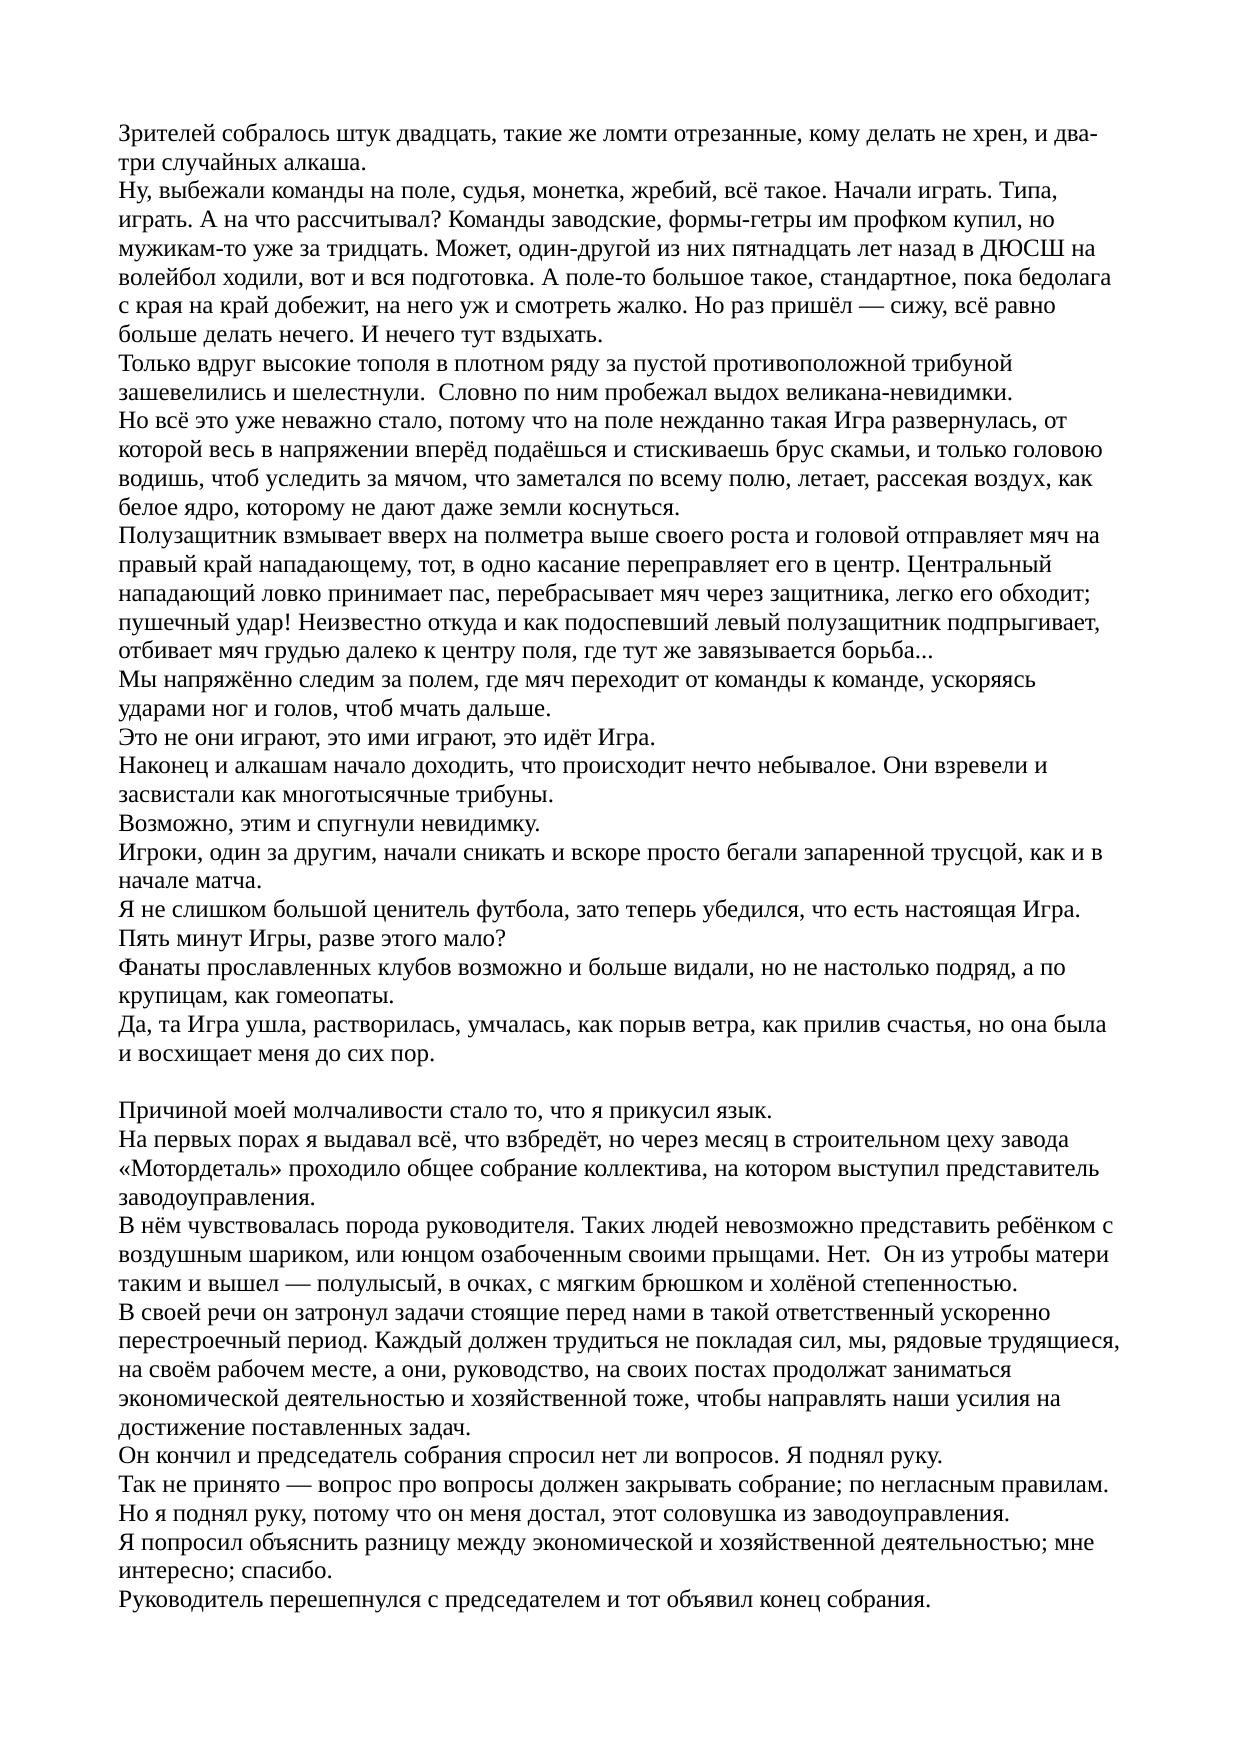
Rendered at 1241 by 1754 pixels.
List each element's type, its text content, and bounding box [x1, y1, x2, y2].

text Игроки, один за другим, начали сникать и вскоре просто бегали запаренной трусцой, как и в начале матча. [118, 837, 1122, 894]
text Фанаты прославленных клубов возможно и больше видали, но не настолько подряд, а по крупицам, как гомеопаты. [118, 952, 1122, 1009]
text В нём чувствовалась порода руководителя. Таких людей невозможно представить ребёнком с воздушным шариком, или юнцом озабоченным своими прыщами. Нет. Он из утробы матери таким и вышел — полулысый, в очках, с мягким брюшком и холёной степенностью. [118, 1211, 1122, 1297]
text На первых порах я выдавал всё, что взбредёт, но через месяц в строительном цеху завода «Мотордеталь» проходило общее собрание коллектива, на котором выступил представитель заводоуправления. [118, 1124, 1122, 1211]
text Мы напряжённо следим за полем, где мяч переходит от команды к команде, ускоряясь ударами ног и голов, чтоб мчать дальше. [118, 664, 1122, 722]
text Так не принято — вопрос про вопросы должен закрывать собрание; по негласным правилам. Но я поднял руку, потому что он меня достал, этот соловушка из заводоуправления. [118, 1469, 1122, 1527]
text Наконец и алкашам начало доходить, что происходит нечто небывалое. Они взревели и засвистали как многотысячные трибуны. [118, 751, 1122, 808]
text Это не они играют, это ими играют, это идёт Игра. [118, 722, 1122, 751]
text Причиной моей молчаливости стало то, что я прикусил язык. [118, 1096, 1122, 1124]
text В своей речи он затронул задачи стоящие перед нами в такой ответственный ускоренно перестроечный период. Каждый должен трудиться не покладая сил, мы, рядовые трудящиеся, на своём рабочем месте, а они, руководство, на своих постах продолжат заниматься экономической деятельностью и хозяйственной тоже, чтобы направлять наши усилия на достижение поставленных задач. [118, 1297, 1122, 1441]
text Он кончил и председатель собрания спросил нет ли вопросов. Я поднял руку. [118, 1441, 1122, 1469]
text Возможно, этим и спугнули невидимку. [118, 808, 1122, 837]
text Зрителей собралось штук двадцать, такие же ломти отрезанные, кому делать не хрен, и два-три случайных алкаша. [118, 118, 1122, 176]
text Ну, выбежали команды на поле, судья, монетка, жребий, всё такое. Начали играть. Типа, играть. А на что рассчитывал? Команды заводские, формы-гетры им профком купил, но мужикам-то уже за тридцать. Может, один-другой из них пятнадцать лет назад в ДЮСШ на волейбол ходили, вот и вся подготовка. А поле-то большое такое, стандартное, пока бедолага с края на край добежит, на него уж и смотреть жалко. Но раз пришёл — сижу, всё равно больше делать нечего. И нечего тут вздыхать. [118, 176, 1122, 348]
text Я не слишком большой ценитель футбола, зато теперь убедился, что есть настоящая Игра. [118, 894, 1122, 923]
text Но всё это уже неважно стало, потому что на поле нежданно такая Игра развернулась, от которой весь в напряжении вперёд подаёшься и стискиваешь брус скамьи, и только головою водишь, чтоб уследить за мячом, что заметался по всему полю, летает, рассекая воздух, как белое ядро, которому не дают даже земли коснуться. [118, 406, 1122, 521]
text Пять минут Игры, разве этого мало? [118, 923, 1122, 952]
text Я попросил объяснить разницу между экономической и хозяйственной деятельностью; мне интересно; спасибо. [118, 1527, 1122, 1584]
text Да, та Игра ушла, растворилась, умчалась, как порыв ветра, как прилив счастья, но она была и восхищает меня до сих пор. [118, 1009, 1122, 1067]
text Полузащитник взмывает вверх на полметра выше своего роста и головой отправляет мяч на правый край нападающему, тот, в одно касание переправляет его в центр. Центральный нападающий ловко принимает пас, перебрасывает мяч через защитника, легко его обходит; пушечный удар! Неизвестно откуда и как подоспевший левый полузащитник подпрыгивает, отбивает мяч грудью далеко к центру поля, где тут же завязывается борьба... [118, 521, 1122, 664]
text Только вдруг высокие тополя в плотном ряду за пустой противоположной трибуной зашевелились и шелестнули. Словно по ним пробежал выдох великана-невидимки. [118, 348, 1122, 406]
text Руководитель перешепнулся с председателем и тот объявил конец собрания. [118, 1584, 1122, 1613]
